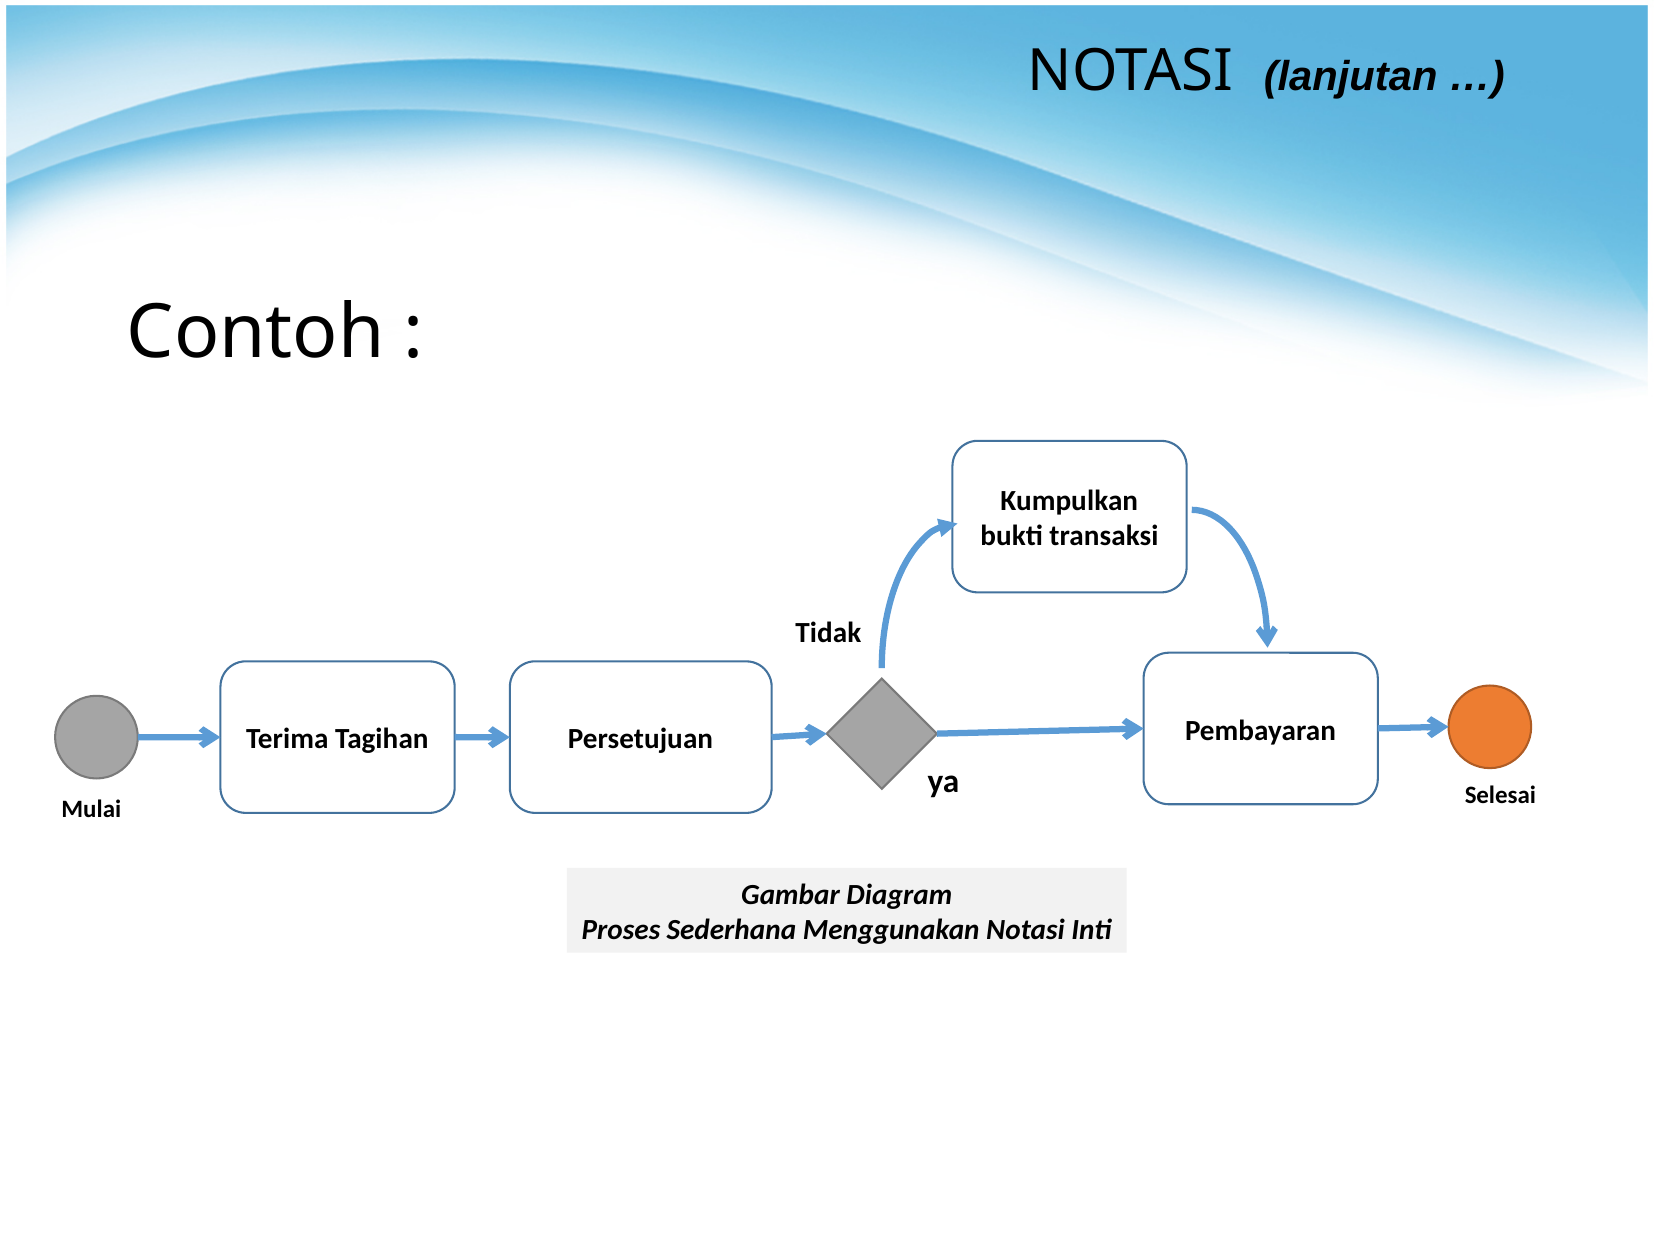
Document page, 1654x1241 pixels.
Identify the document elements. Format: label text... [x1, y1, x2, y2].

text_box Terima Tagihan [220, 661, 455, 813]
text_box Mulai [46, 785, 137, 831]
picture [0, 0, 1654, 1241]
text_box Tidak [780, 605, 877, 656]
text_box Kumpulkan bukti transaksi [952, 440, 1187, 593]
text_box ya [912, 751, 975, 807]
text_box Gambar Diagram Proses Sederhana Menggunakan Notasi Inti [566, 867, 1127, 953]
text_box [827, 678, 936, 789]
text_box [55, 695, 138, 779]
text_box [1448, 685, 1532, 769]
text_box Contoh : [111, 275, 440, 381]
text_box Selesai [1449, 771, 1552, 817]
text_box Persetujuan [509, 661, 772, 813]
text_box NOTASI (lanjutan …) [440, 12, 1532, 125]
text_box Pembayaran [1143, 652, 1378, 805]
